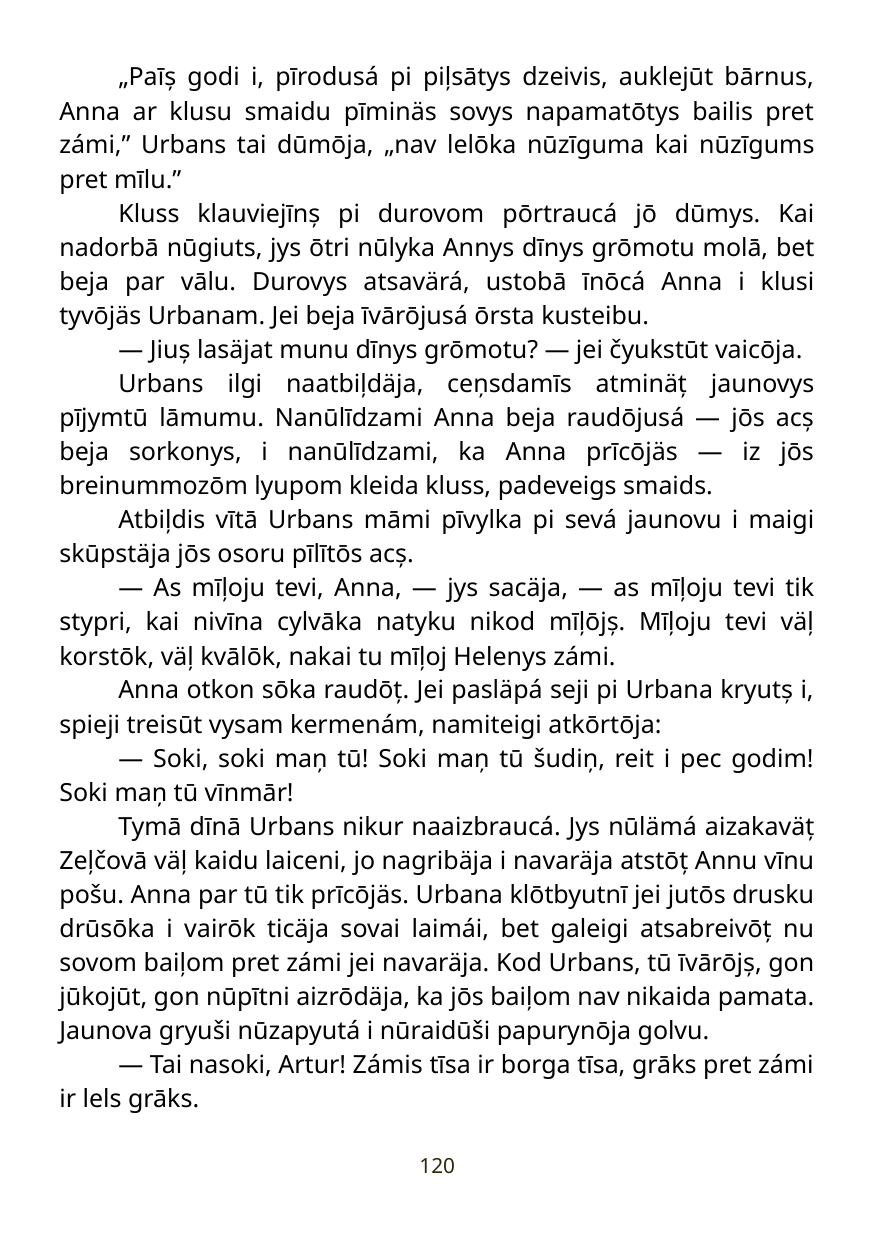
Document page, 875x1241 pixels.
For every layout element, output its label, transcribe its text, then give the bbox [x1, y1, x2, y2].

text — Soki, soki maņ tū! Soki maņ tū šudiņ, reit i pec godim! Soki maņ tū vīnmār! [59, 740, 815, 808]
text Tymā dīnā Urbans nikur naaizbraucá. Jys nūlämá aizakaväț Zeļčovā väļ kaidu laiceni, jo nagribäja i navaräja atstōț Annu vīnu pošu. Anna par tū tik prīcōjäs. Urbana klōtbyutnī jei jutōs drusku drūsōka i vairōk ticäja sovai laimái, bet galeigi atsabreivōț nu sovom baiļom pret zámi jei navaräja. Kod Urbans, tū īvārōjș, gon jūkojūt, gon nūpītni aizrōdäja, ka jōs baiļom nav nikaida pamata. Jaunova gryuši nūzapyutá i nūraidūši papurynōja golvu. [59, 808, 815, 1047]
text Kluss klauviejīnș pi durovom pōrtraucá jō dūmys. Kai nadorbā nūgiuts, jys ōtri nūlyka Annys dīnys grōmotu molā, bet beja par vālu. Durovys atsavärá, ustobā īnōcá Anna i klusi tyvōjäs Urbanam. Jei beja īvārōjusá ōrsta kusteibu. [59, 195, 815, 332]
text Urbans ilgi naatbiļdäja, ceņsdamīs atminäț jaunovys pījymtū lāmumu. Nanūlīdzami Anna beja raudōjusá — jōs acș beja sorkonys, i nanūlīdzami, ka Anna prīcōjäs — iz jōs breinummozōm lyupom kleida kluss, padeveigs smaids. [59, 366, 815, 502]
text — As mīļoju tevi, Anna, — jys sacäja, — as mīļoju tevi tik stypri, kai nivīna cylvāka natyku nikod mīļōjș. Mīļoju tevi väļ korstōk, väļ kvālōk, nakai tu mīļoj Helenys zámi. [59, 570, 815, 672]
text Atbiļdis vītā Urbans māmi pīvylka pi sevá jaunovu i maigi skūpstäja jōs osoru pīlītōs acș. [59, 502, 815, 570]
text — Jiuș lasäjat munu dīnys grōmotu? — jei čyukstūt vaicōja. [59, 332, 815, 366]
text — Tai nasoki, Artur! Zámis tīsa ir borga tīsa, grāks pret zámi ir lels grāks. [59, 1047, 815, 1115]
text Anna otkon sōka raudōț. Jei pasläpá seji pi Urbana kryutș i, spieji treisūt vysam kermenám, namiteigi atkōrtōja: [59, 672, 815, 740]
text „Paīș godi i, pīrodusá pi piļsātys dzeivis, auklejūt bārnus, Anna ar klusu smaidu pīminäs sovys napamatōtys bailis pret zámi,” Urbans tai dūmōja, „nav lelōka nūzīguma kai nūzīgums pret mīlu.” [59, 59, 815, 195]
